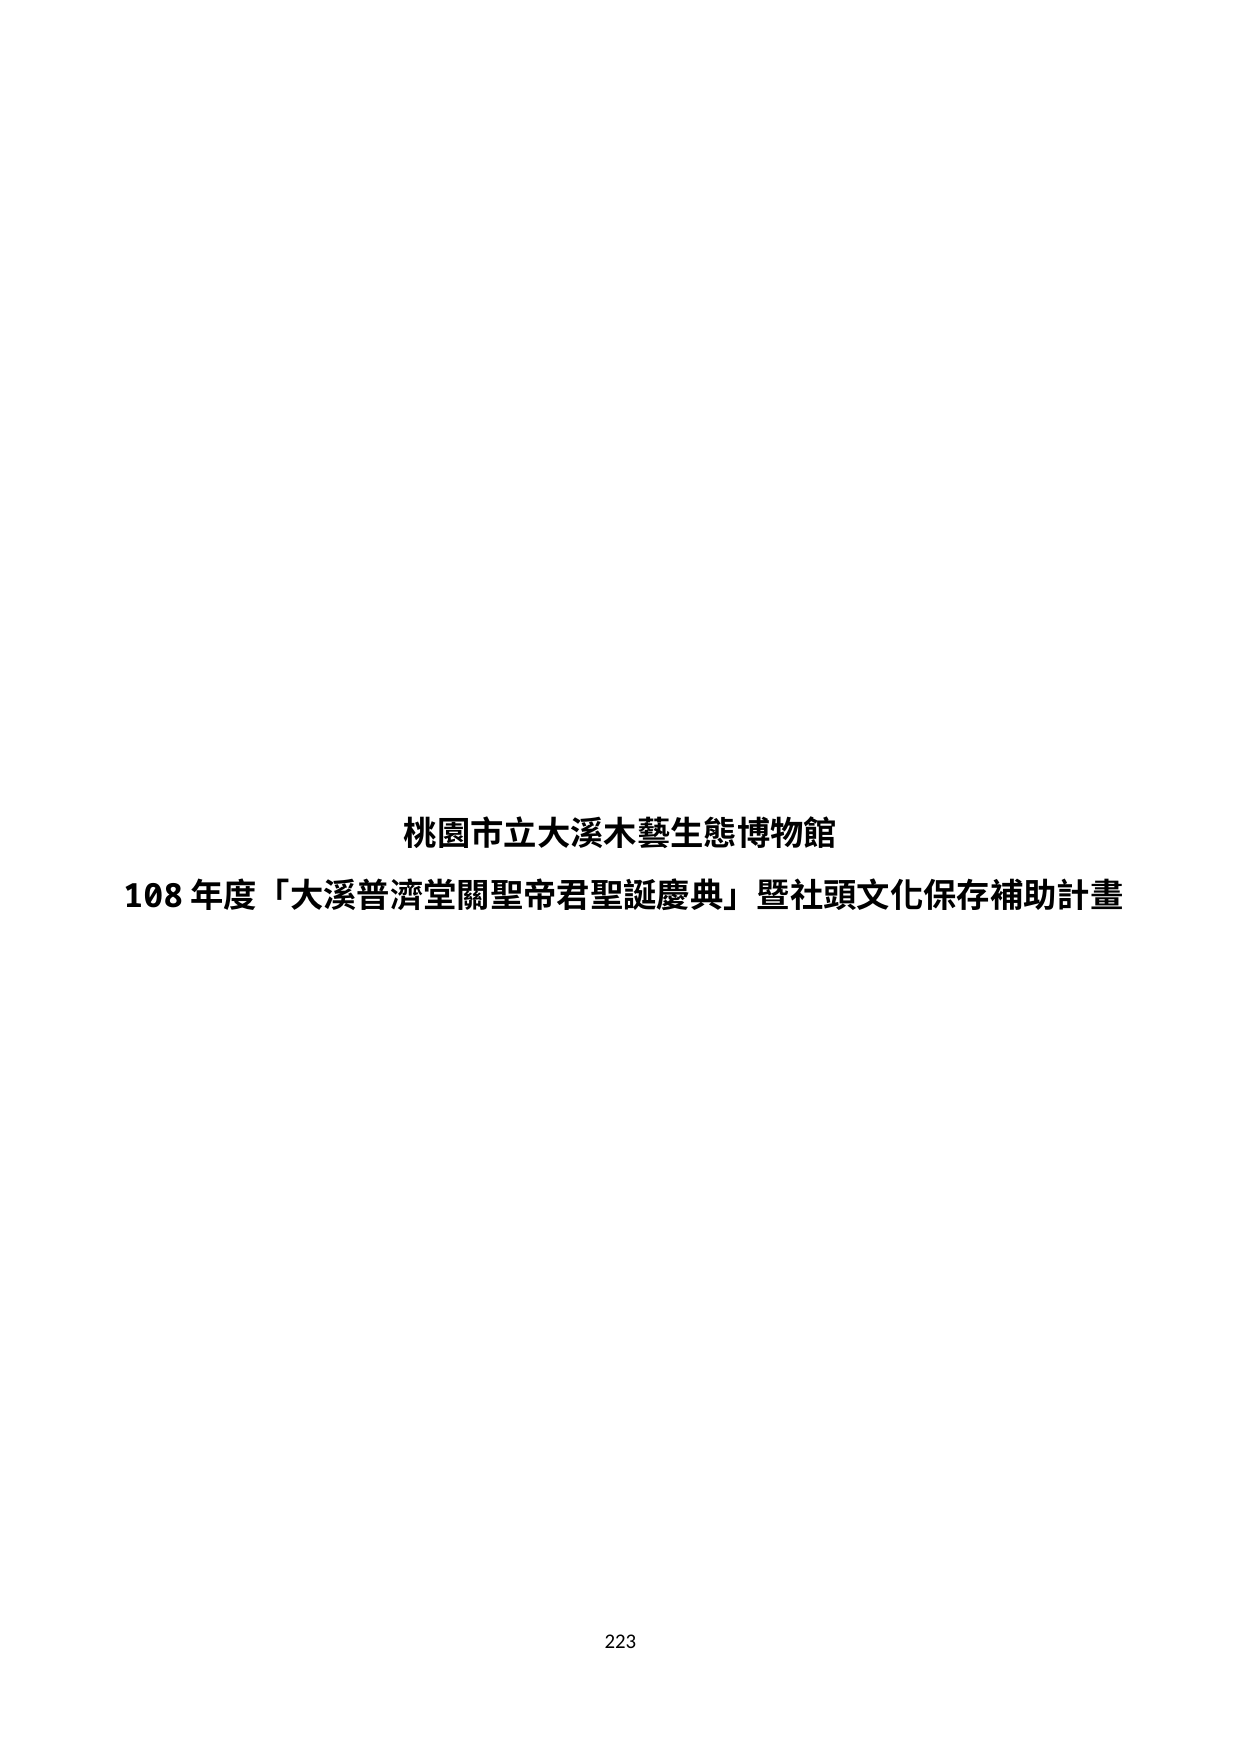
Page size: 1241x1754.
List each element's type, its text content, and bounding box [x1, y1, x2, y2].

text 桃園市立大溪木藝生態博物館 [177, 789, 1063, 852]
text 108年度「大溪普濟堂關聖帝君聖誕慶典」暨社頭文化保存補助計畫 [118, 852, 1128, 914]
